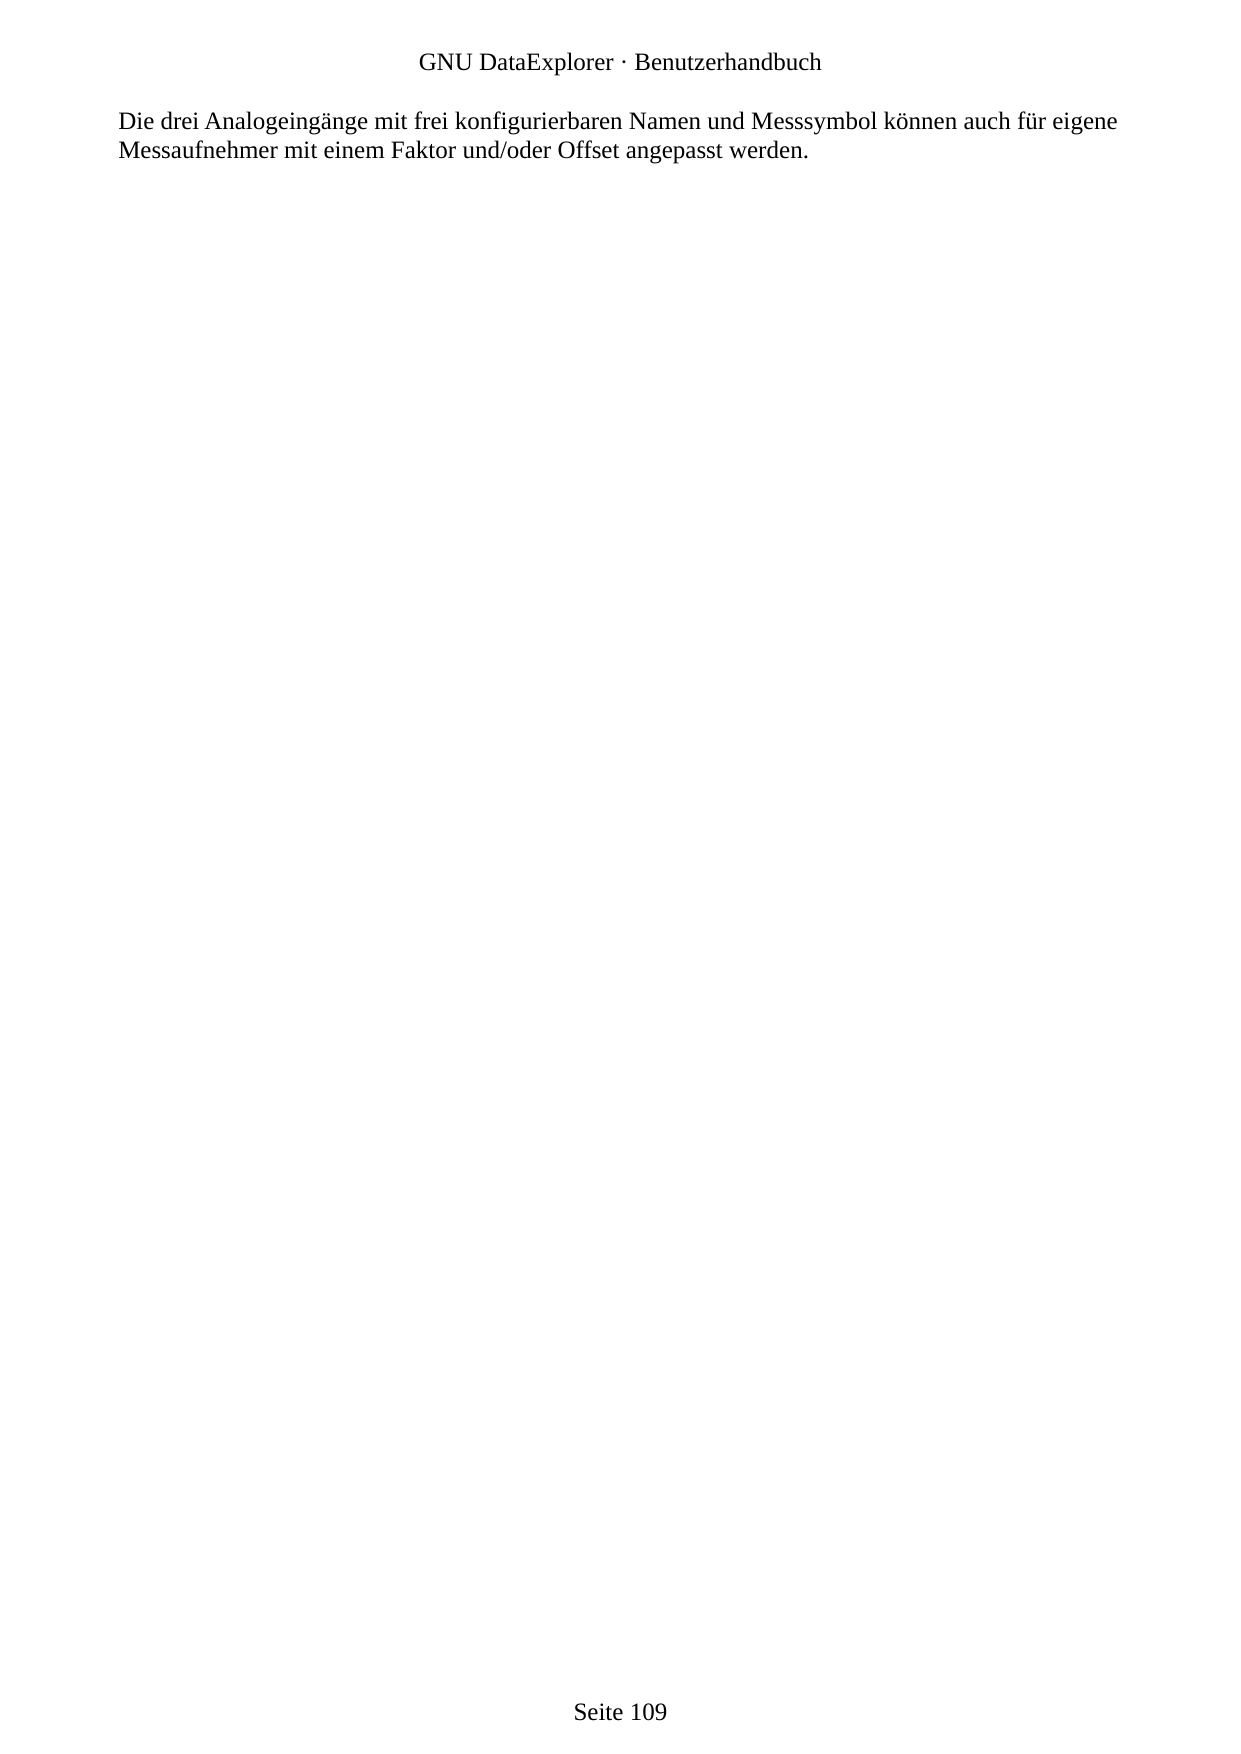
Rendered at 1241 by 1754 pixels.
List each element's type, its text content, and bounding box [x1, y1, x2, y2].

text Die drei Analogeingänge mit frei konfigurierbaren Namen und Messsymbol können auch für eigene Messaufnehmer mit einem Faktor und/oder Offset angepasst werden. [118, 106, 1122, 164]
